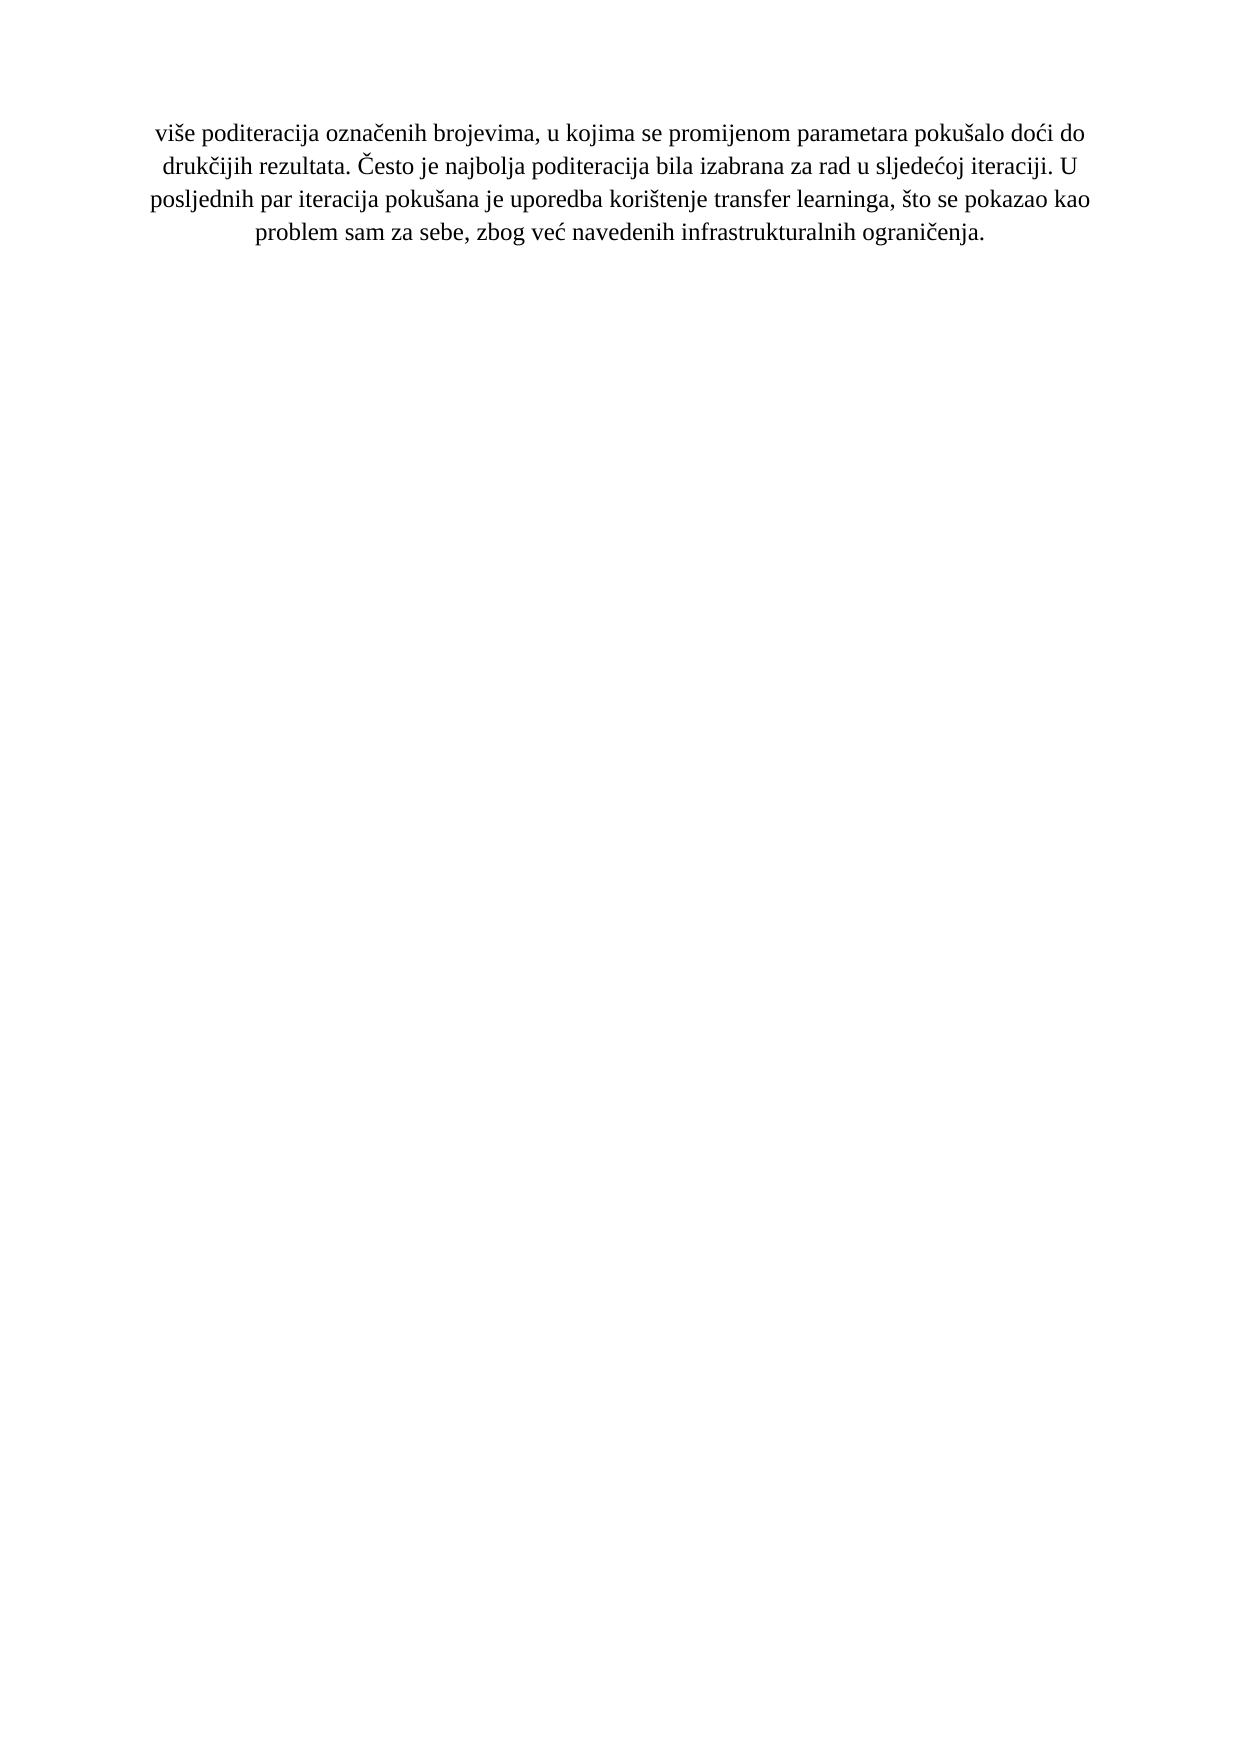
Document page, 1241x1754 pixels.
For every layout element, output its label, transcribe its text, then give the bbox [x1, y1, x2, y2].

text više poditeracija označenih brojevima, u kojima se promijenom parametara pokušalo doći do drukčijih rezultata. Često je najbolja poditeracija bila izabrana za rad u sljedećoj iteraciji. U posljednih par iteracija pokušana je uporedba korištenje transfer learninga, što se pokazao kao problem sam za sebe, zbog već navedenih infrastrukturalnih ograničenja. [118, 118, 1122, 246]
